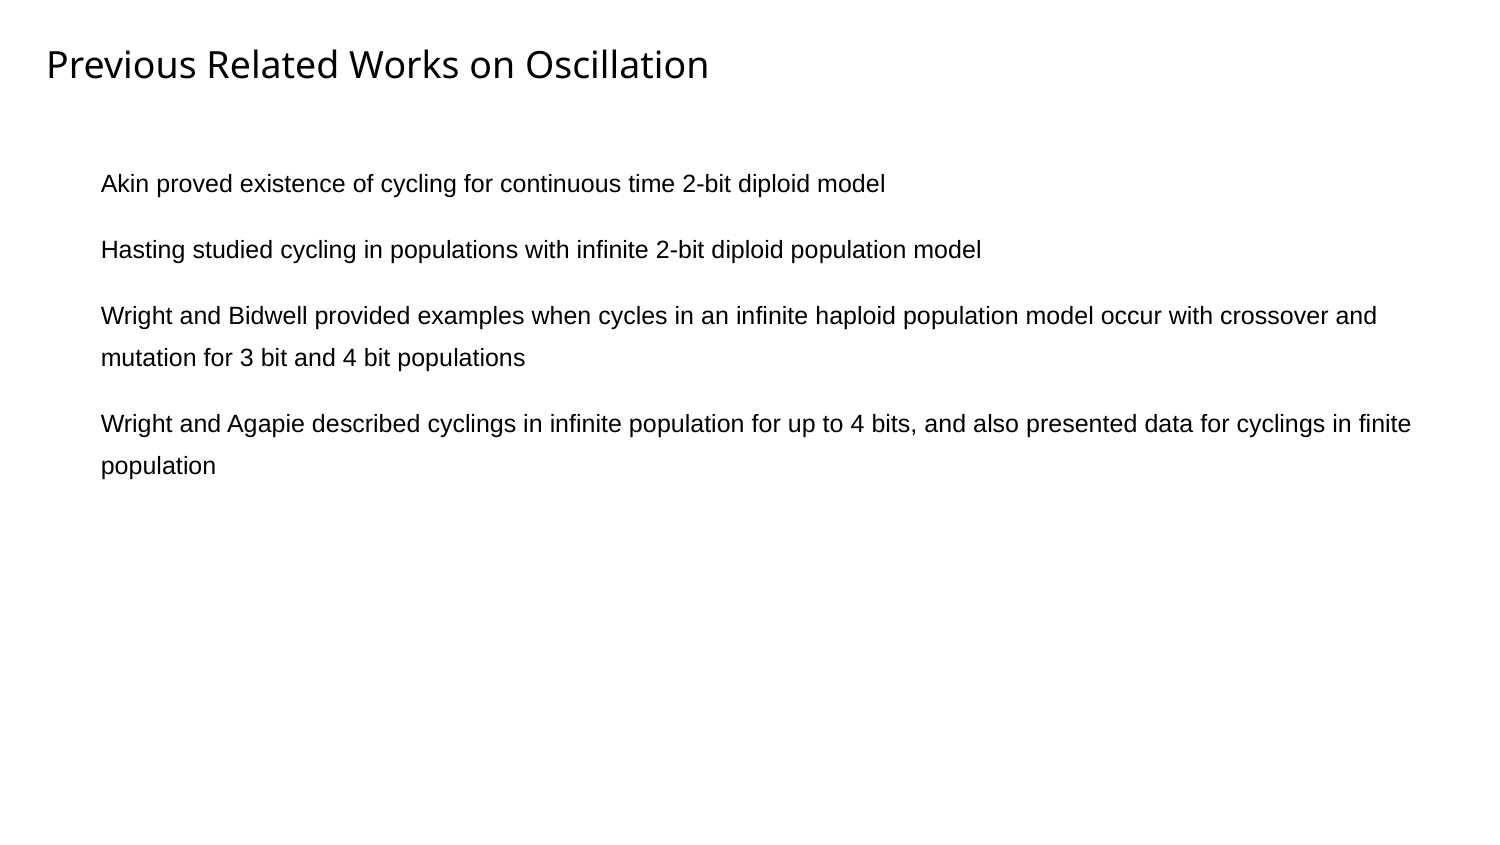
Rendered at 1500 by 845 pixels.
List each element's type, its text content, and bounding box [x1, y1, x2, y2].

text_box Akin proved existence of cycling for continuous time 2-bit diploid model Hasting studied cycling in populations with infinite 2-bit diploid population model Wright and Bidwell provided examples when cycles in an infinite haploid population model occur with crossover and mutation for 3 bit and 4 bit populations Wright and Agapie described cyclings in infinite population for up to 4 bits, and also presented data for cyclings in finite population [50, 148, 1466, 529]
title Previous Related Works on Oscillation [46, 14, 1495, 114]
